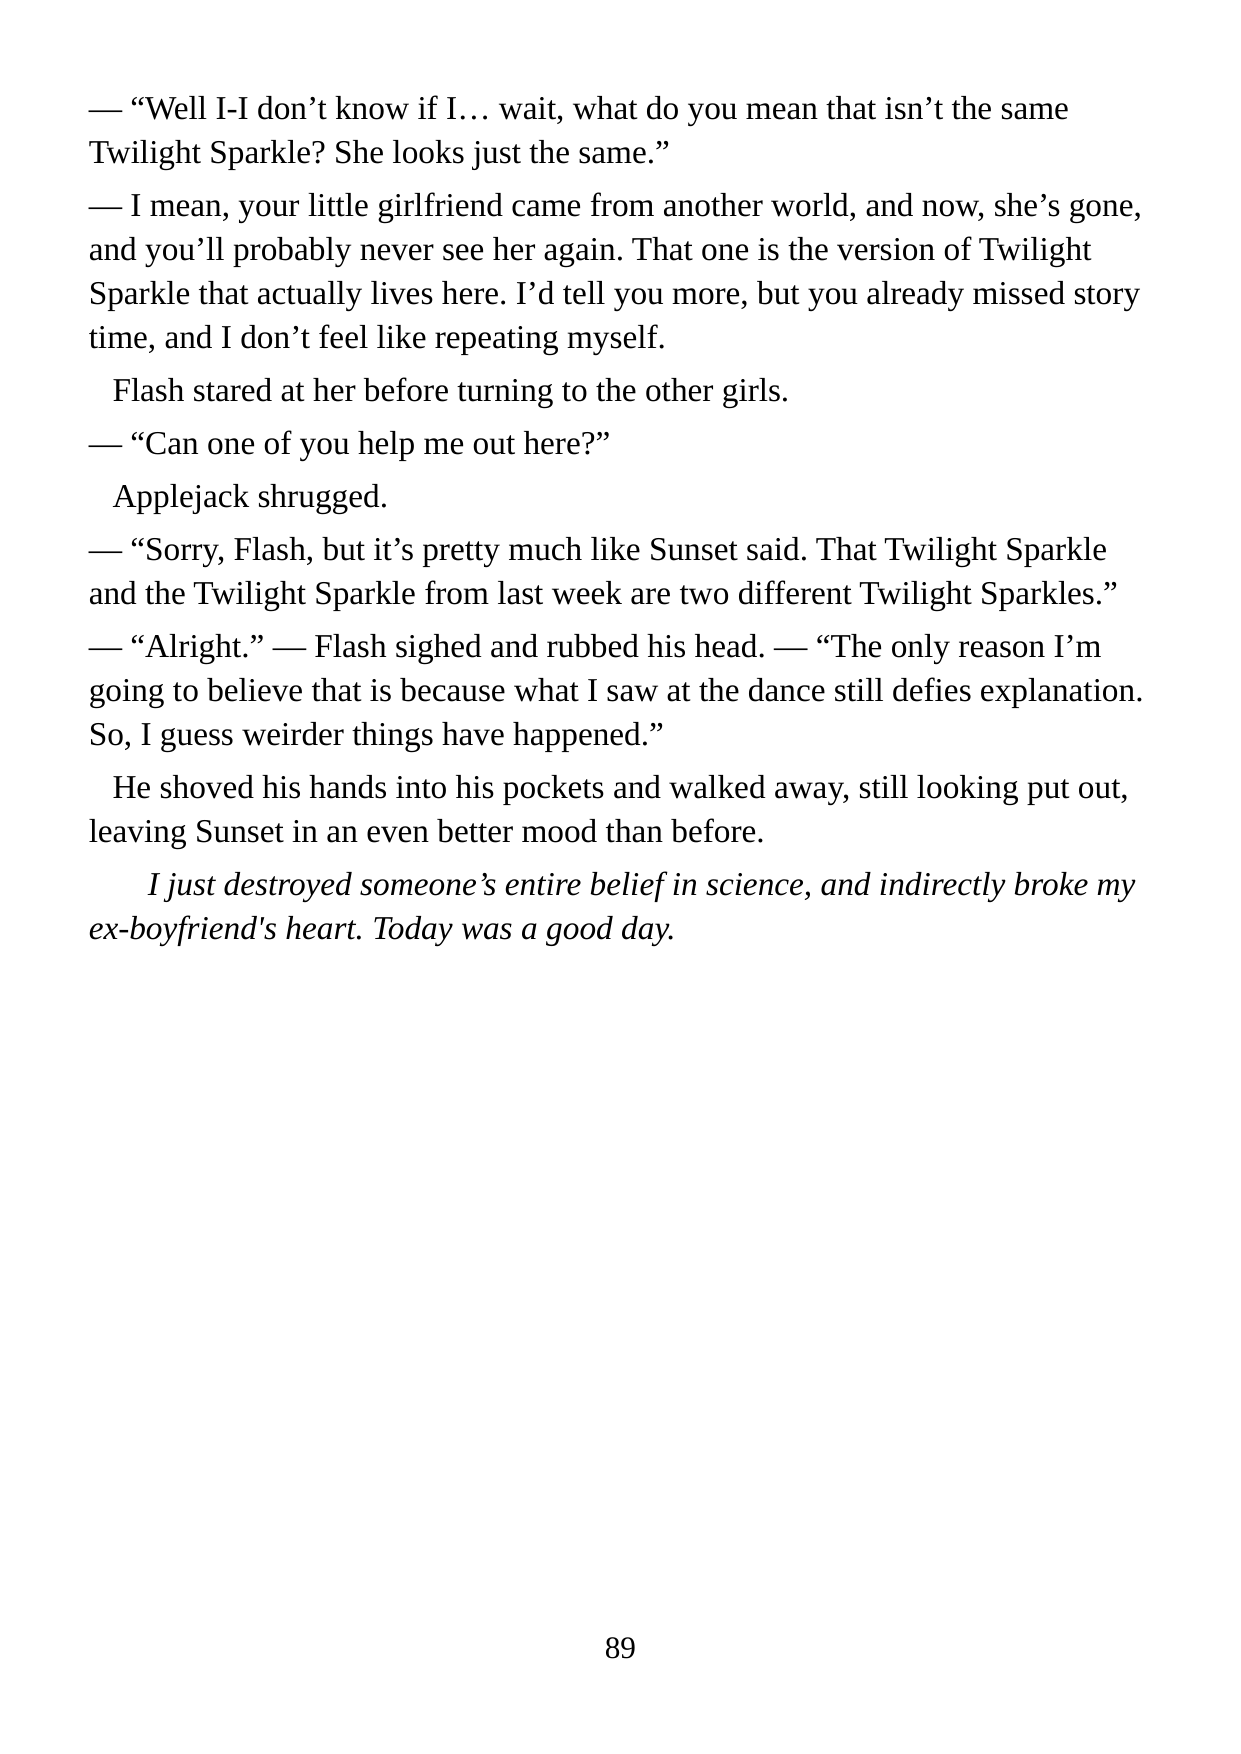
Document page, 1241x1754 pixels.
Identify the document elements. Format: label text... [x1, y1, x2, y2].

text Flash stared at her before turning to the other girls. [88, 371, 1152, 409]
text He shoved his hands into his pockets and walked away, still looking put out, leaving Sunset in an even better mood than before. [88, 767, 1152, 850]
text — “Alright.” — Flash sighed and rubbed his head. — “The only reason I’m going to believe that is because what I saw at the dance still defies explanation. So, I guess weirder things have happened.” [88, 626, 1152, 753]
text — I mean, your little girlfriend came from another world, and now, she’s gone, and you’ll probably never see her again. That one is the version of Twilight Sparkle that actually lives here. I’d tell you more, but you already missed story time, and I don’t feel like repeating myself. [88, 186, 1152, 356]
text I just destroyed someone’s entire belief in science, and indirectly broke my ex-boyfriend's heart. Today was a good day. [88, 864, 1152, 947]
text — “Sorry, Flash, but it’s pretty much like Sunset said. That Twilight Sparkle and the Twilight Sparkle from last week are two different Twilight Sparkles.” [88, 529, 1152, 612]
text Applejack shrugged. [88, 476, 1152, 515]
text — “Well I-I don’t know if I… wait, what do you mean that isn’t the same Twilight Sparkle? She looks just the same.” [88, 88, 1152, 171]
text — “Can one of you help me out here?” [88, 423, 1152, 462]
